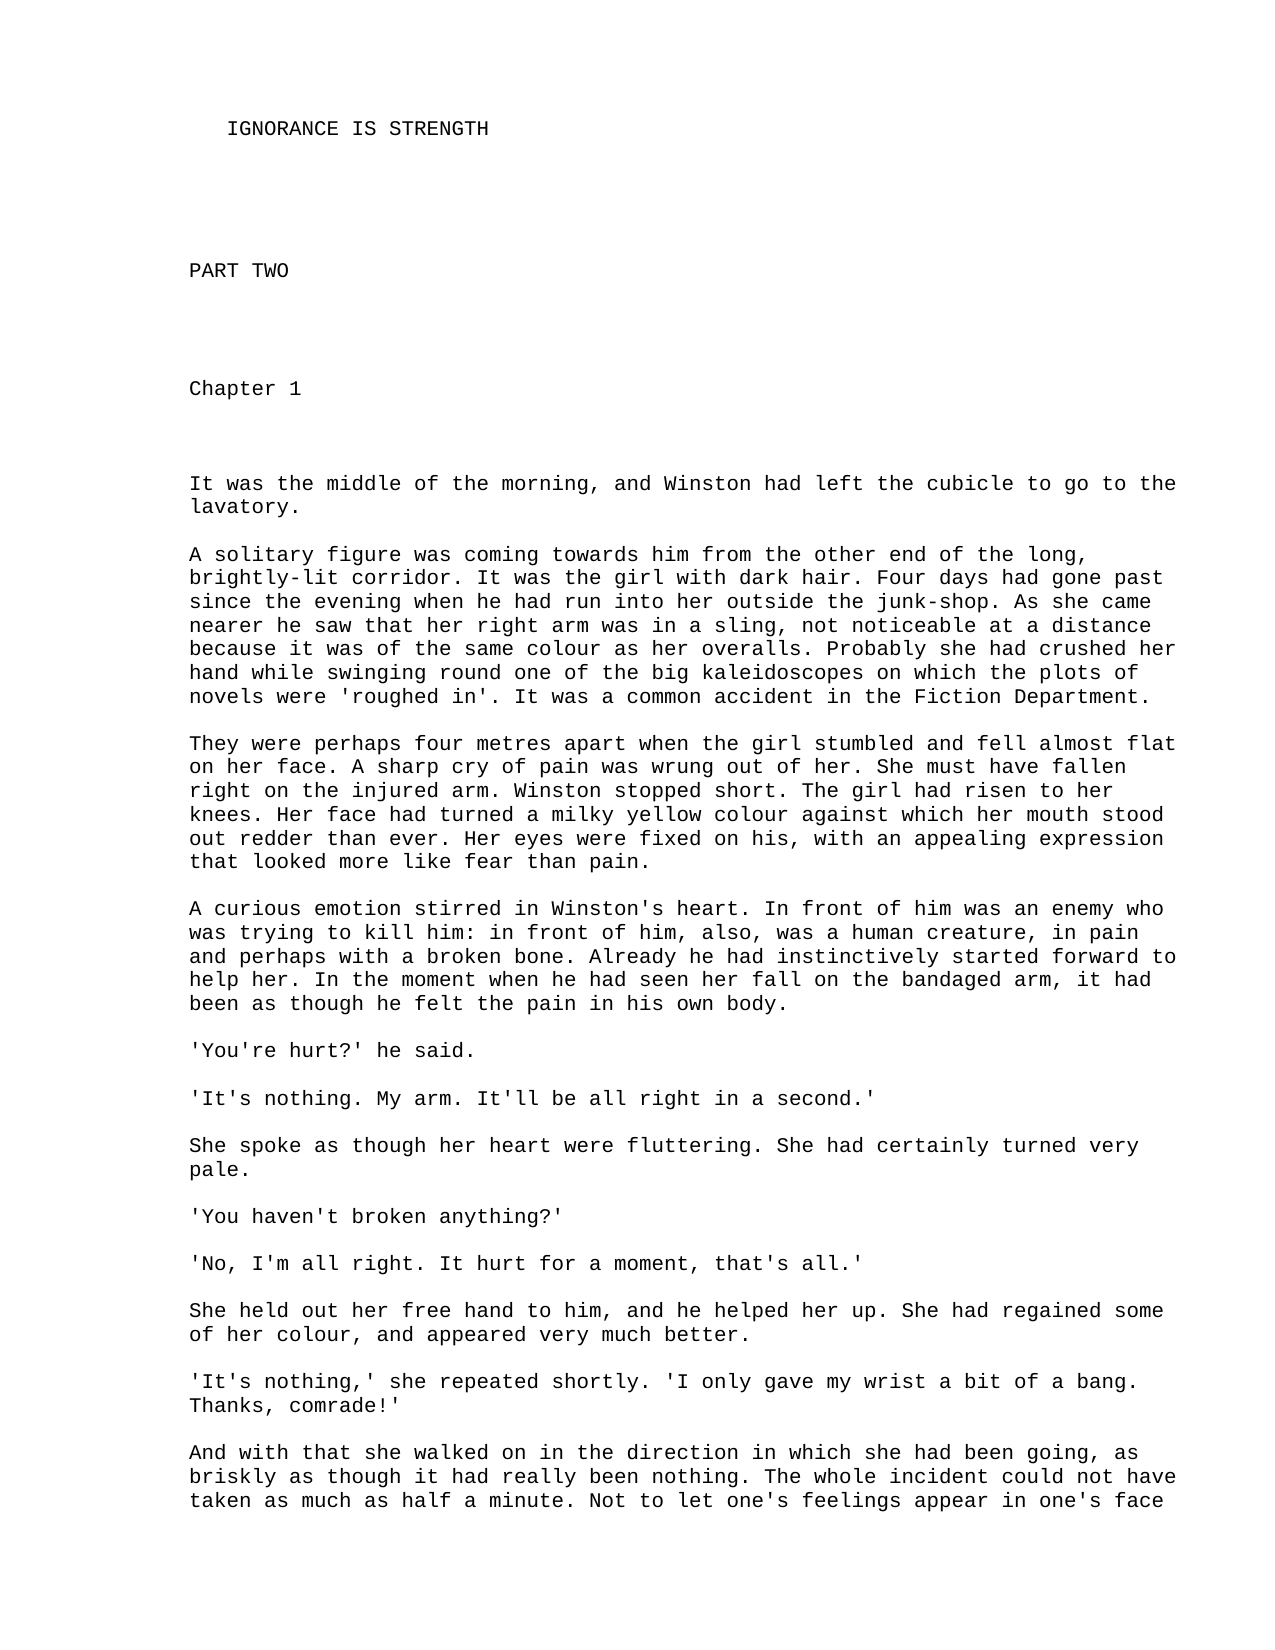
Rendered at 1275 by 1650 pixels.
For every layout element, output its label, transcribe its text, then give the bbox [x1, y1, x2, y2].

text IGNORANCE IS STRENGTH PART TWO Chapter 1 It was the middle of the morning, and Winston had left the cubicle to go to the lavatory. A solitary figure was coming towards him from the other end of the long, brightly-lit corridor. It was the girl with dark hair. Four days had gone past since the evening when he had run into her outside the junk-shop. As she came nearer he saw that her right arm was in a sling, not noticeable at a distance because it was of the same colour as her overalls. Probably she had crushed her hand while swinging round one of the big kaleidoscopes on which the plots of novels were 'roughed in'. It was a common accident in the Fiction Department. They were perhaps four metres apart when the girl stumbled and fell almost flat on her face. A sharp cry of pain was wrung out of her. She must have fallen right on the injured arm. Winston stopped short. The girl had risen to her knees. Her face had turned a milky yellow colour against which her mouth stood out redder than ever. Her eyes were fixed on his, with an appealing expression that looked more like fear than pain. A curious emotion stirred in Winston's heart. In front of him was an enemy who was trying to kill him: in front of him, also, was a human creature, in pain and perhaps with a broken bone. Already he had instinctively started forward to help her. In the moment when he had seen her fall on the bandaged arm, it had been as though he felt the pain in his own body. 'You're hurt?' he said. 'It's nothing. My arm. It'll be all right in a second.' She spoke as though her heart were fluttering. She had certainly turned very pale. 'You haven't broken anything?' 'No, I'm all right. It hurt for a moment, that's all.' She held out her free hand to him, and he helped her up. She had regained some of her colour, and appeared very much better. 'It's nothing,' she repeated shortly. 'I only gave my wrist a bit of a bang. Thanks, comrade!' And with that she walked on in the direction in which she had been going, as briskly as though it had really been nothing. The whole incident could not have taken as much as half a minute. Not to let one's feelings appear in one's face [189, 118, 1185, 1513]
